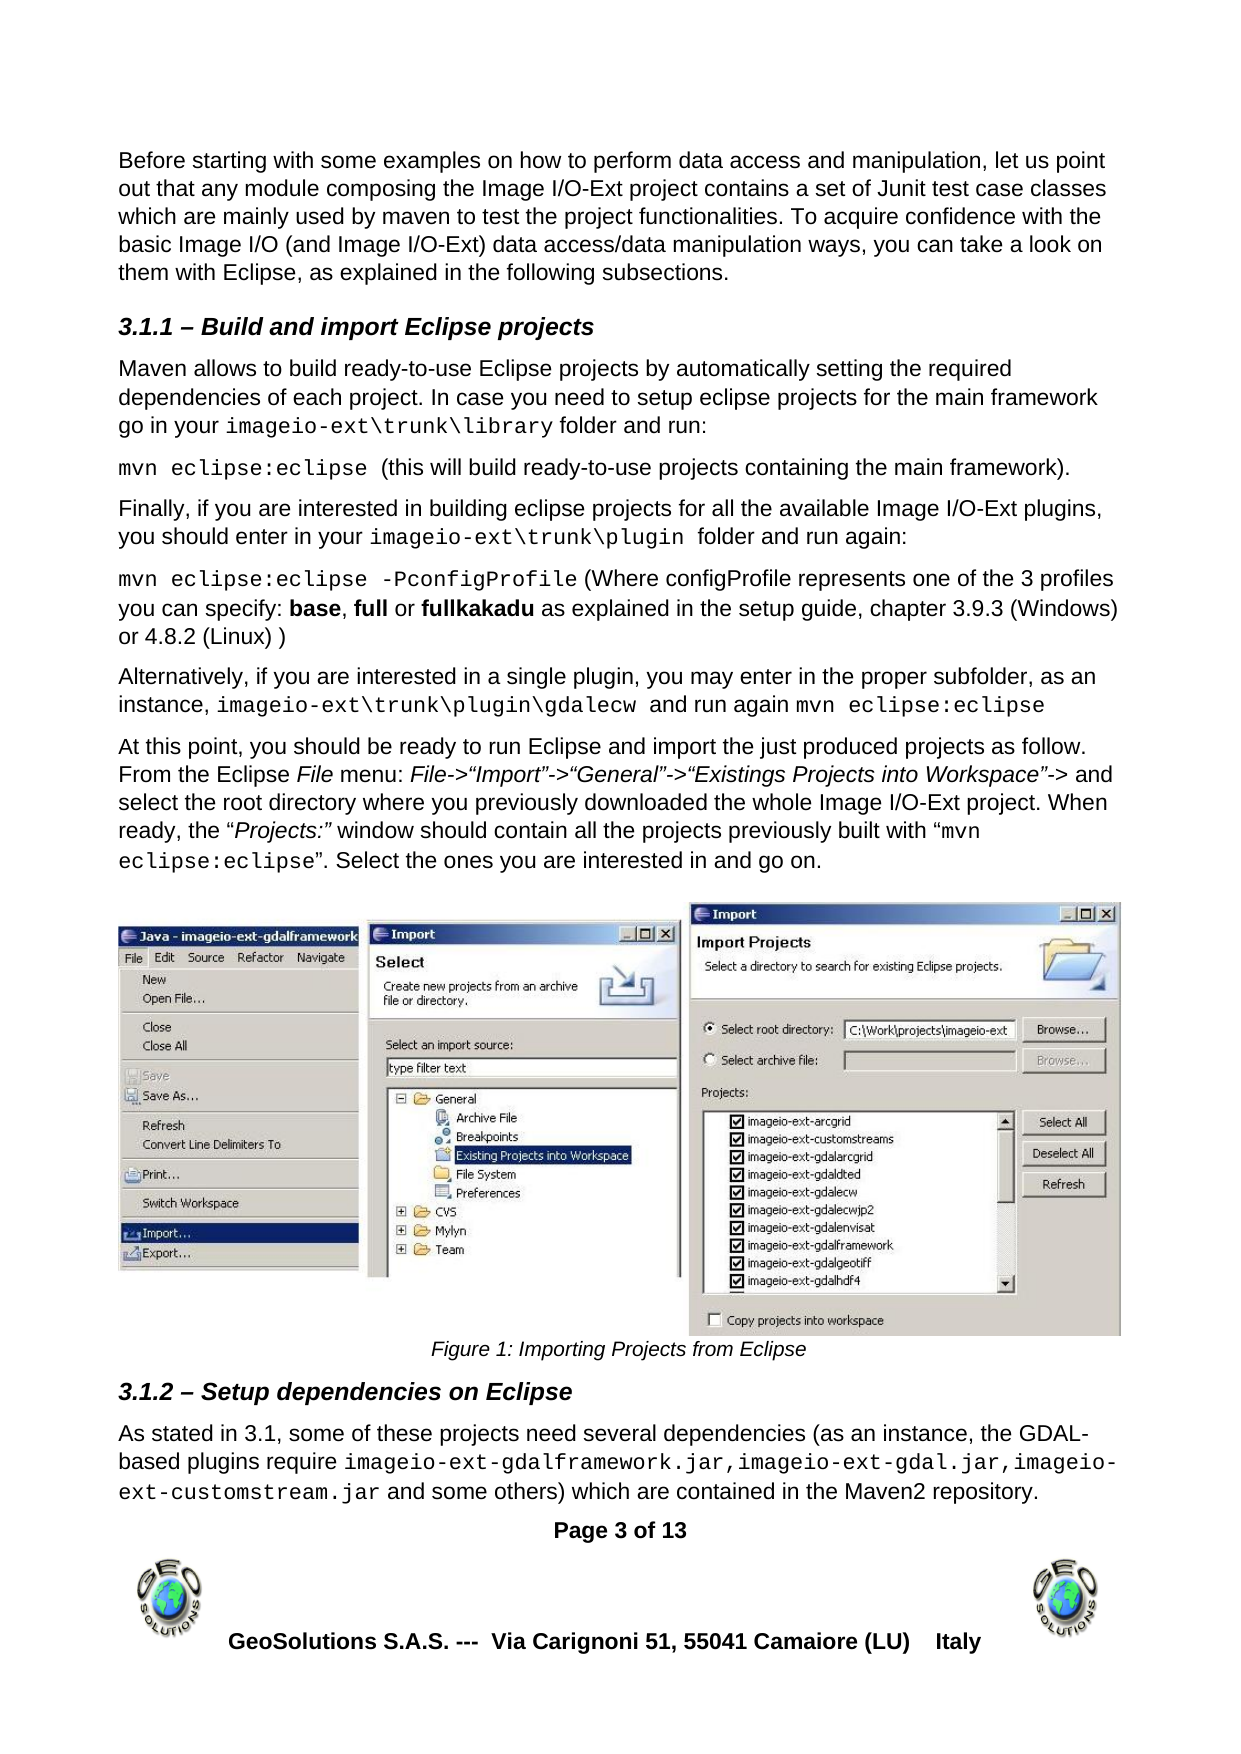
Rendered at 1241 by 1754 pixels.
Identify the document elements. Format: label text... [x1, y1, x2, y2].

text At this point, you should be ready to run Eclipse and import the just produced projects as follow. From the Eclipse File menu: File->“Import”->“General”->“Existings Projects into Workspace”-> and select the root directory where you previously downloaded the whole Image I/O-Ext project. When ready, the “Projects:” window should contain all the projects previously built with “mvn eclipse:eclipse”. Select the ones you are interested in and go on. [118, 733, 1122, 875]
text Maven allows to build ready-to-use Eclipse projects by automatically setting the required dependencies of each project. In case you need to setup eclipse projects for the main framework go in your imageio-ext\trunk\library folder and run: [118, 356, 1122, 440]
subtitle [118, 889, 1122, 902]
picture [118, 902, 1123, 1336]
text mvn eclipse:eclipse -PconfigProfile (Where configProfile represents one of the 3 profiles you can specify: base, full or fullkakadu as explained in the setup guide, chapter 3.9.3 (Windows) or 4.8.2 (Linux) ) [118, 566, 1122, 649]
subtitle 3.1.2 – Setup dependencies on Eclipse [118, 1361, 1122, 1406]
text As stated in 3.1, some of these projects need several dependencies (as an instance, the GDAL-based plugins require imageio-ext-gdalframework.jar,imageio-ext-gdal.jar,imageio-ext-customstream.jar and some others) which are contained in the Maven2 repository. [118, 1421, 1122, 1506]
text Figure 1: Importing Projects from Eclipse [118, 1336, 1122, 1361]
text Finally, if you are interested in building eclipse projects for all the available Image I/O-Ext plugins, you should enter in your imageio-ext\trunk\plugin folder and run again: [118, 496, 1122, 551]
picture [1030, 1552, 1101, 1641]
text Alternatively, if you are interested in a single plugin, you may enter in the proper subfolder, as an instance, imageio-ext\trunk\plugin\gdalecw and run again mvn eclipse:eclipse [118, 664, 1122, 719]
text mvn eclipse:eclipse (this will build ready-to-use projects containing the main framework). [118, 454, 1122, 481]
subtitle 3.1.1 – Build and import Eclipse projects [118, 313, 1122, 341]
text Before starting with some examples on how to perform data access and manipulation, let us point out that any module composing the Image I/O-Ext project contains a set of Junit test case classes which are mainly used by maven to test the project functionalities. To acquire confidence with the basic Image I/O (and Image I/O-Ext) data access/data manipulation ways, you can take a look on them with Eclipse, as explained in the following subsections. [118, 148, 1122, 286]
picture [134, 1552, 205, 1641]
